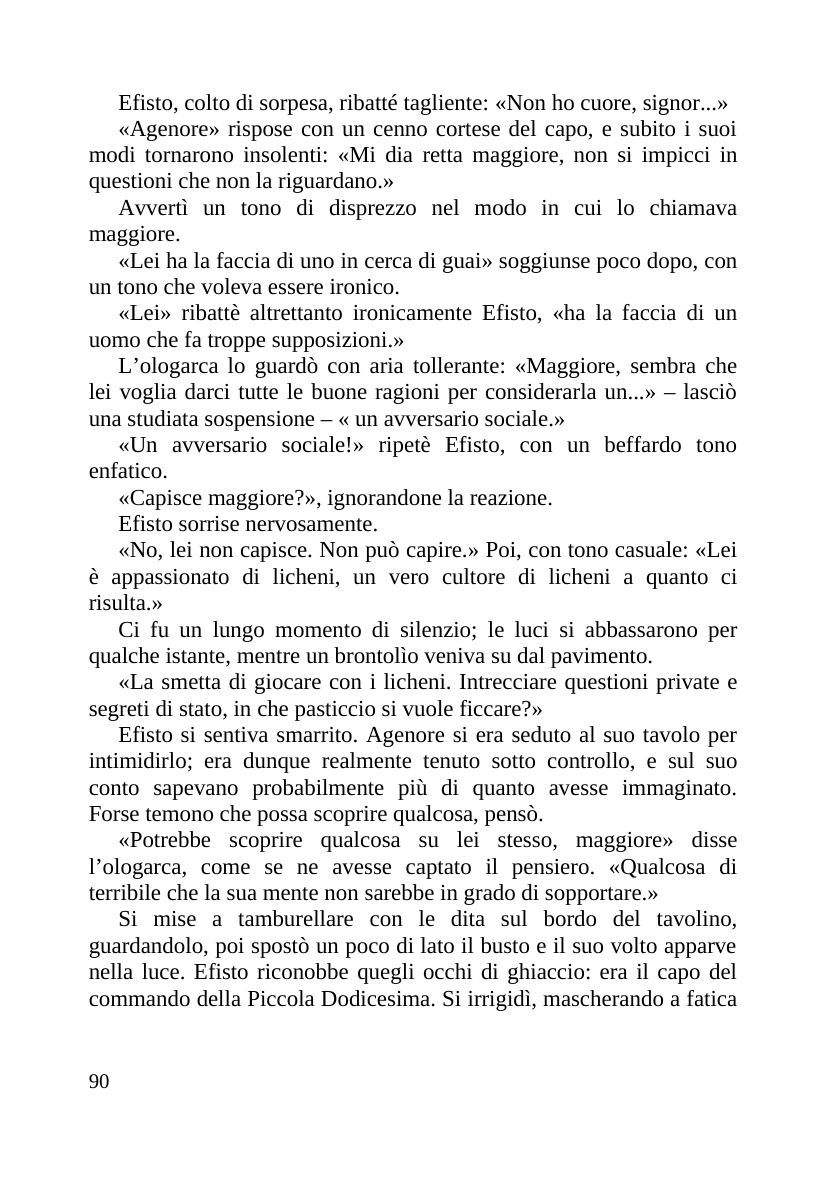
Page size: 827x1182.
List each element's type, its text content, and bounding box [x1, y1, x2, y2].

text «Capisce maggiore?», ignorandone la reazione. [88, 484, 738, 510]
text Efisto si sentiva smarrito. Agenore si era seduto al suo tavolo per intimidirlo; era dunque realmente tenuto sotto controllo, e sul suo conto sapevano probabilmente più di quanto avesse immaginato. Forse temono che possa scoprire qualcosa, pensò. [88, 721, 738, 826]
text «La smetta di giocare con i licheni. Intrecciare questioni private e segreti di stato, in che pasticcio si vuole ficcare?» [88, 668, 738, 721]
text Avvertì un tono di disprezzo nel modo in cui lo chiamava maggiore. [88, 194, 738, 247]
text Si mise a tamburellare con le dita sul bordo del tavolino, guardandolo, poi spostò un poco di lato il busto e il suo volto apparve nella luce. Efisto riconobbe quegli occhi di ghiaccio: era il capo del commando della Piccola Dodicesima. Si irrigidì, mascherando a fatica [88, 906, 738, 1011]
text L’ologarca lo guardò con aria tollerante: «Maggiore, sembra che lei voglia darci tutte le buone ragioni per considerarla un...» – lasciò una studiata sospensione – « un avversario sociale.» [88, 352, 738, 431]
text Efisto sorrise nervosamente. [88, 510, 738, 537]
text «Potrebbe scoprire qualcosa su lei stesso, maggiore» disse l’ologarca, come se ne avesse captato il pensiero. «Qualcosa di terribile che la sua mente non sarebbe in grado di sopportare.» [88, 826, 738, 906]
text «No, lei non capisce. Non può capire.» Poi, con tono casuale: «Lei è appassionato di licheni, un vero cultore di licheni a quanto ci risulta.» [88, 537, 738, 616]
text «Lei ha la faccia di uno in cerca di guai» soggiunse poco dopo, con un tono che voleva essere ironico. [88, 247, 738, 299]
text Ci fu un lungo momento di silenzio; le luci si abbassarono per qualche istante, mentre un brontolìo veniva su dal pavimento. [88, 616, 738, 668]
text «Un avversario sociale!» ripetè Efisto, con un beffardo tono enfatico. [88, 431, 738, 484]
text Efisto, colto di sorpesa, ribatté tagliente: «Non ho cuore, signor...» [88, 88, 738, 115]
text «Lei» ribattè altrettanto ironicamente Efisto, «ha la faccia di un uomo che fa troppe supposizioni.» [88, 299, 738, 352]
text «Agenore» rispose con un cenno cortese del capo, e subito i suoi modi tornarono insolenti: «Mi dia retta maggiore, non si impicci in questioni che non la riguardano.» [88, 115, 738, 194]
